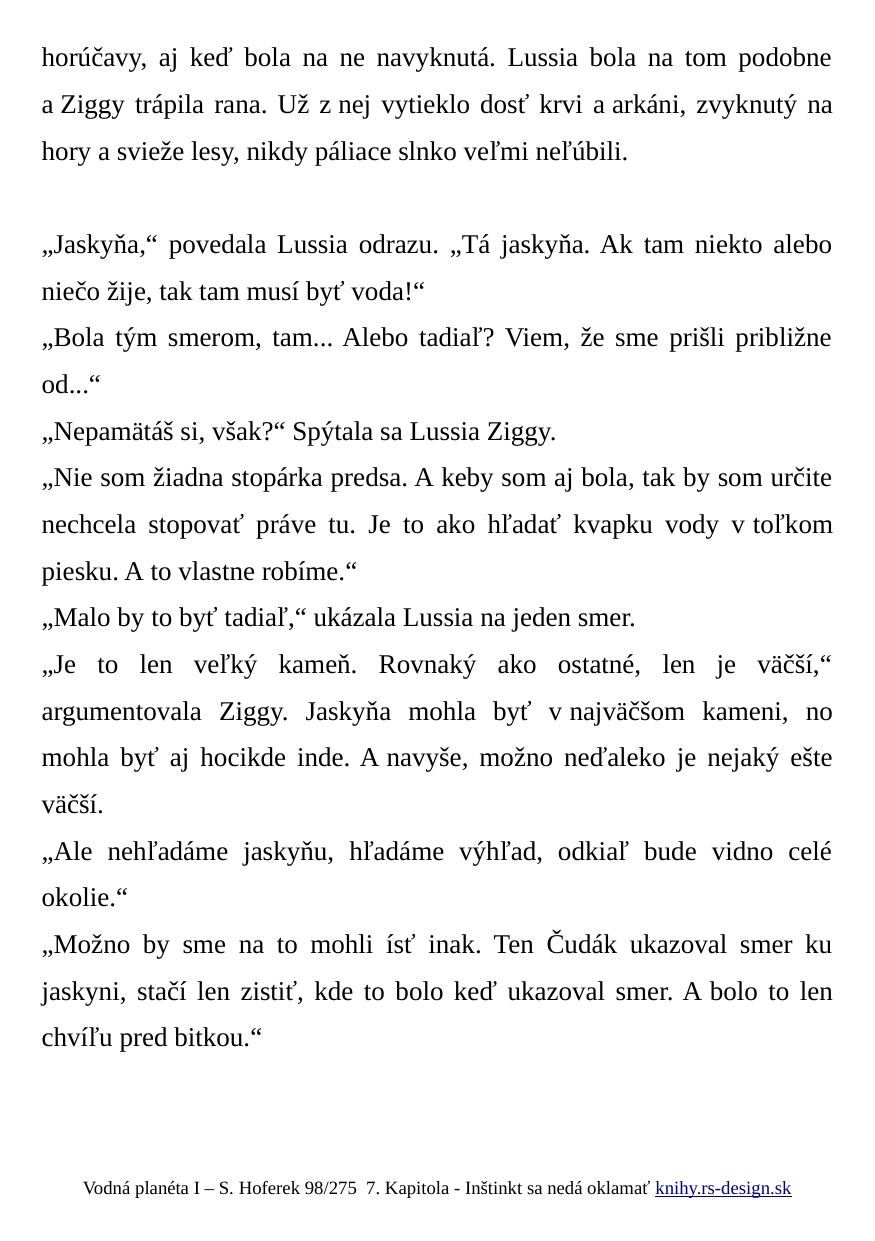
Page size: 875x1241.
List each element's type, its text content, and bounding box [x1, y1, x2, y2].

text „Bola tým smerom, tam... Alebo tadiaľ? Viem, že sme prišli približne od...“ [41, 321, 833, 399]
text „Malo by to byť tadiaľ,“ ukázala Lussia na jeden smer. [41, 601, 833, 632]
text „Je to len veľký kameň. Rovnaký ako ostatné, len je väčší,“ argumentovala Ziggy. Jaskyňa mohla byť v najväčšom kameni, no mohla byť aj hocikde inde. A navyše, možno neďaleko je nejaký ešte väčší. [41, 648, 833, 819]
text horúčavy, aj keď bola na ne navyknutá. Lussia bola na tom podobne a Ziggy trápila rana. Už z nej vytieklo dosť krvi a arkáni, zvyknutý na hory a svieže lesy, nikdy páliace slnko veľmi neľúbili. [41, 41, 833, 166]
text „Jaskyňa,“ povedala Lussia odrazu. „Tá jaskyňa. Ak tam niekto alebo niečo žije, tak tam musí byť voda!“ [41, 228, 833, 306]
text „Ale nehľadáme jaskyňu, hľadáme výhľad, odkiaľ bude vidno celé okolie.“ [41, 835, 833, 912]
text „Nie som žiadna stopárka predsa. A keby som aj bola, tak by som určite nechcela stopovať práve tu. Je to ako hľadať kvapku vody v toľkom piesku. A to vlastne robíme.“ [41, 461, 833, 586]
text „Nepamätáš si, však?“ Spýtala sa Lussia Ziggy. [41, 415, 833, 446]
text „Možno by sme na to mohli ísť inak. Ten Čudák ukazoval smer ku jaskyni, stačí len zistiť, kde to bolo keď ukazoval smer. A bolo to len chvíľu pred bitkou.“ [41, 928, 833, 1052]
